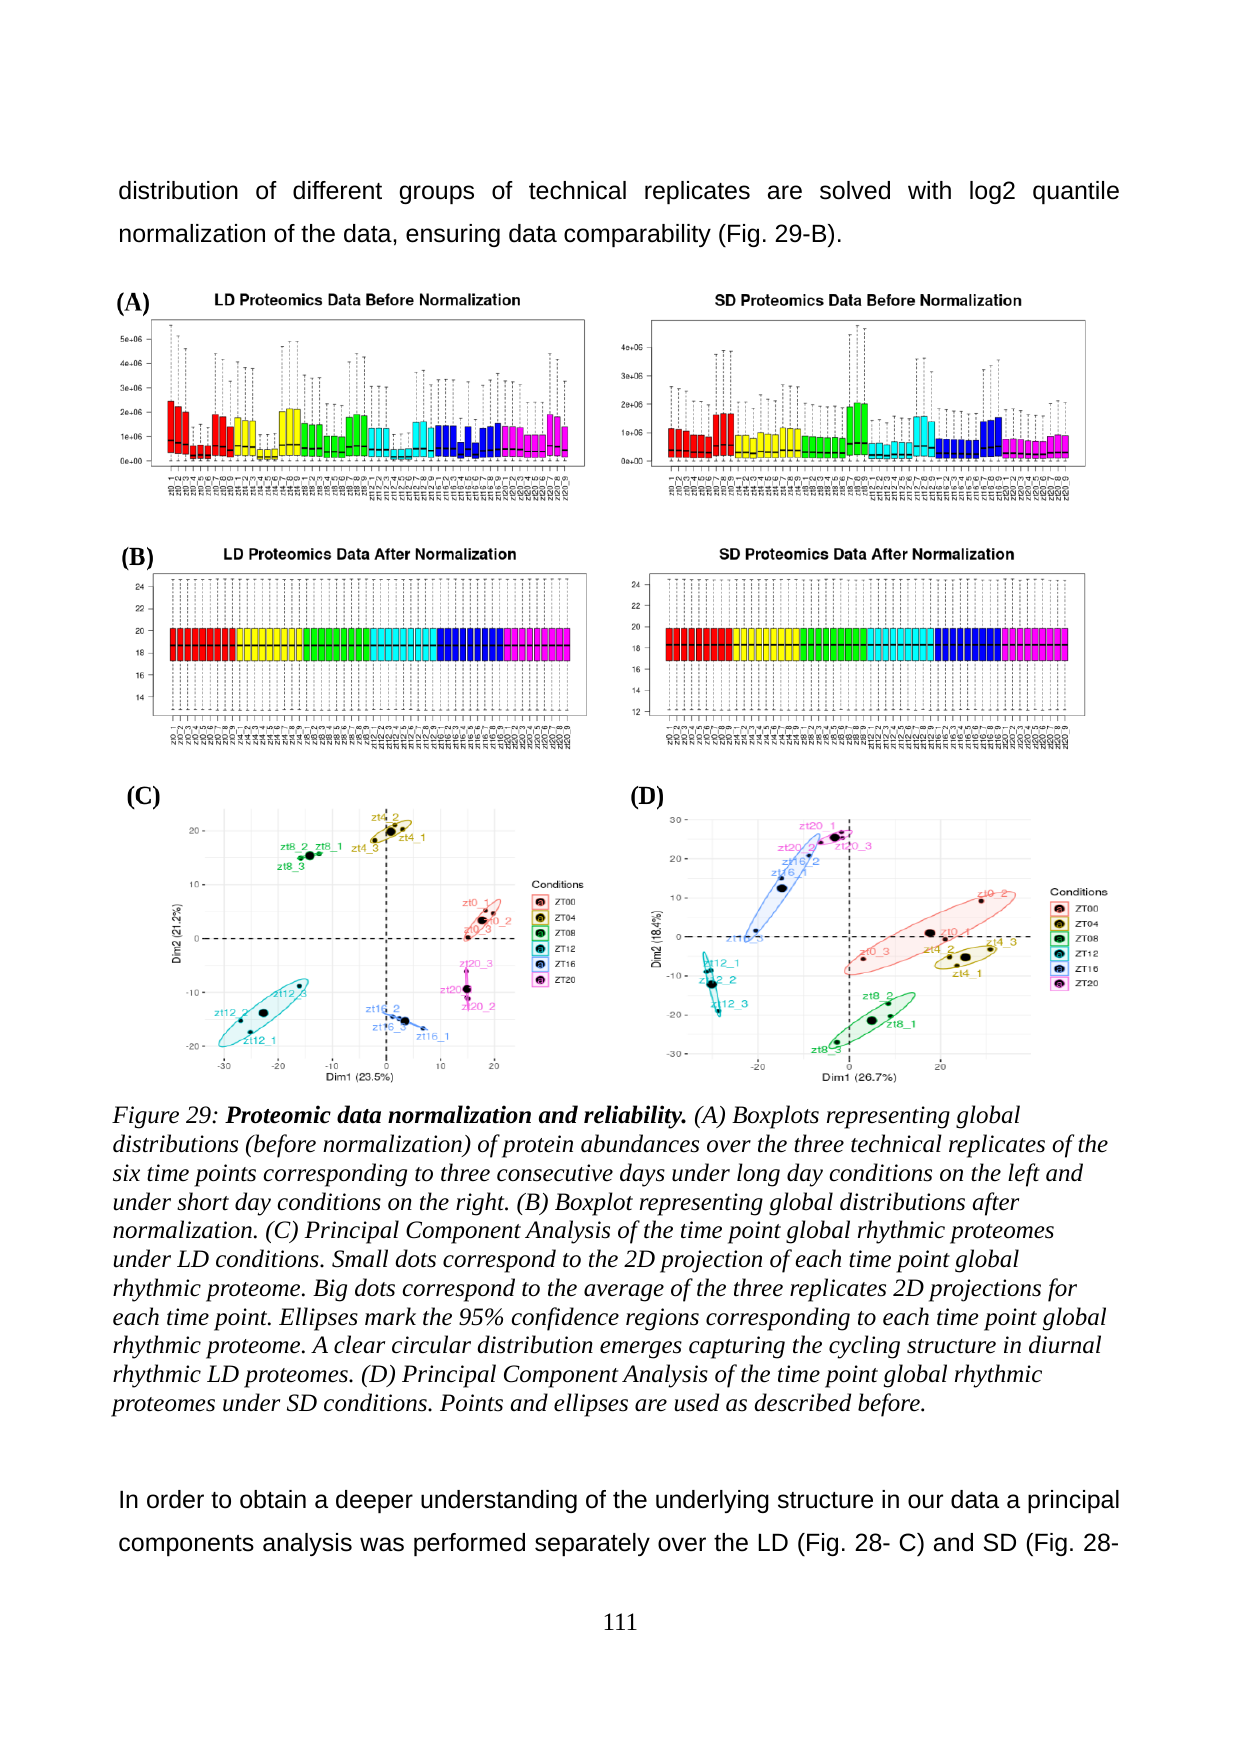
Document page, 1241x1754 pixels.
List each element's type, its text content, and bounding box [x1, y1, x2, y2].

text In order to obtain a deeper understanding of the underlying structure in our data a principal components analysis was performed separately over the LD (Fig. 28- C) and SD (Fig. 28- [112, 1101, 1122, 1557]
text Figure 29: Proteomic data normalization and reliability. (A) Boxplots representing global distributions (before normalization) of protein abundances over the three technical replicates of the six time points corresponding to three consecutive days under long day conditions on the left and under short day conditions on the right. (B) Boxplot representing global distributions after normalization. (C) Principal Component Analysis of the time point global rhythmic proteomes under LD conditions. Small dots correspond to the 2D projection of each time point global rhythmic proteome. Big dots correspond to the average of the three replicates 2D projections for each time point. Ellipses mark the 95% confidence regions corresponding to each time point global rhythmic proteome. A clear circular distribution emerges capturing the cycling structure in diurnal rhythmic LD proteomes. (D) Principal Component Analysis of the time point global rhythmic proteomes under SD conditions. Points and ellipses are used as described before. [112, 1101, 1114, 1417]
picture [112, 268, 1114, 1101]
text distribution of different groups of technical replicates are solved with log2 quantile normalization of the data, ensuring data comparability (Fig. 29-B). [118, 176, 1122, 248]
